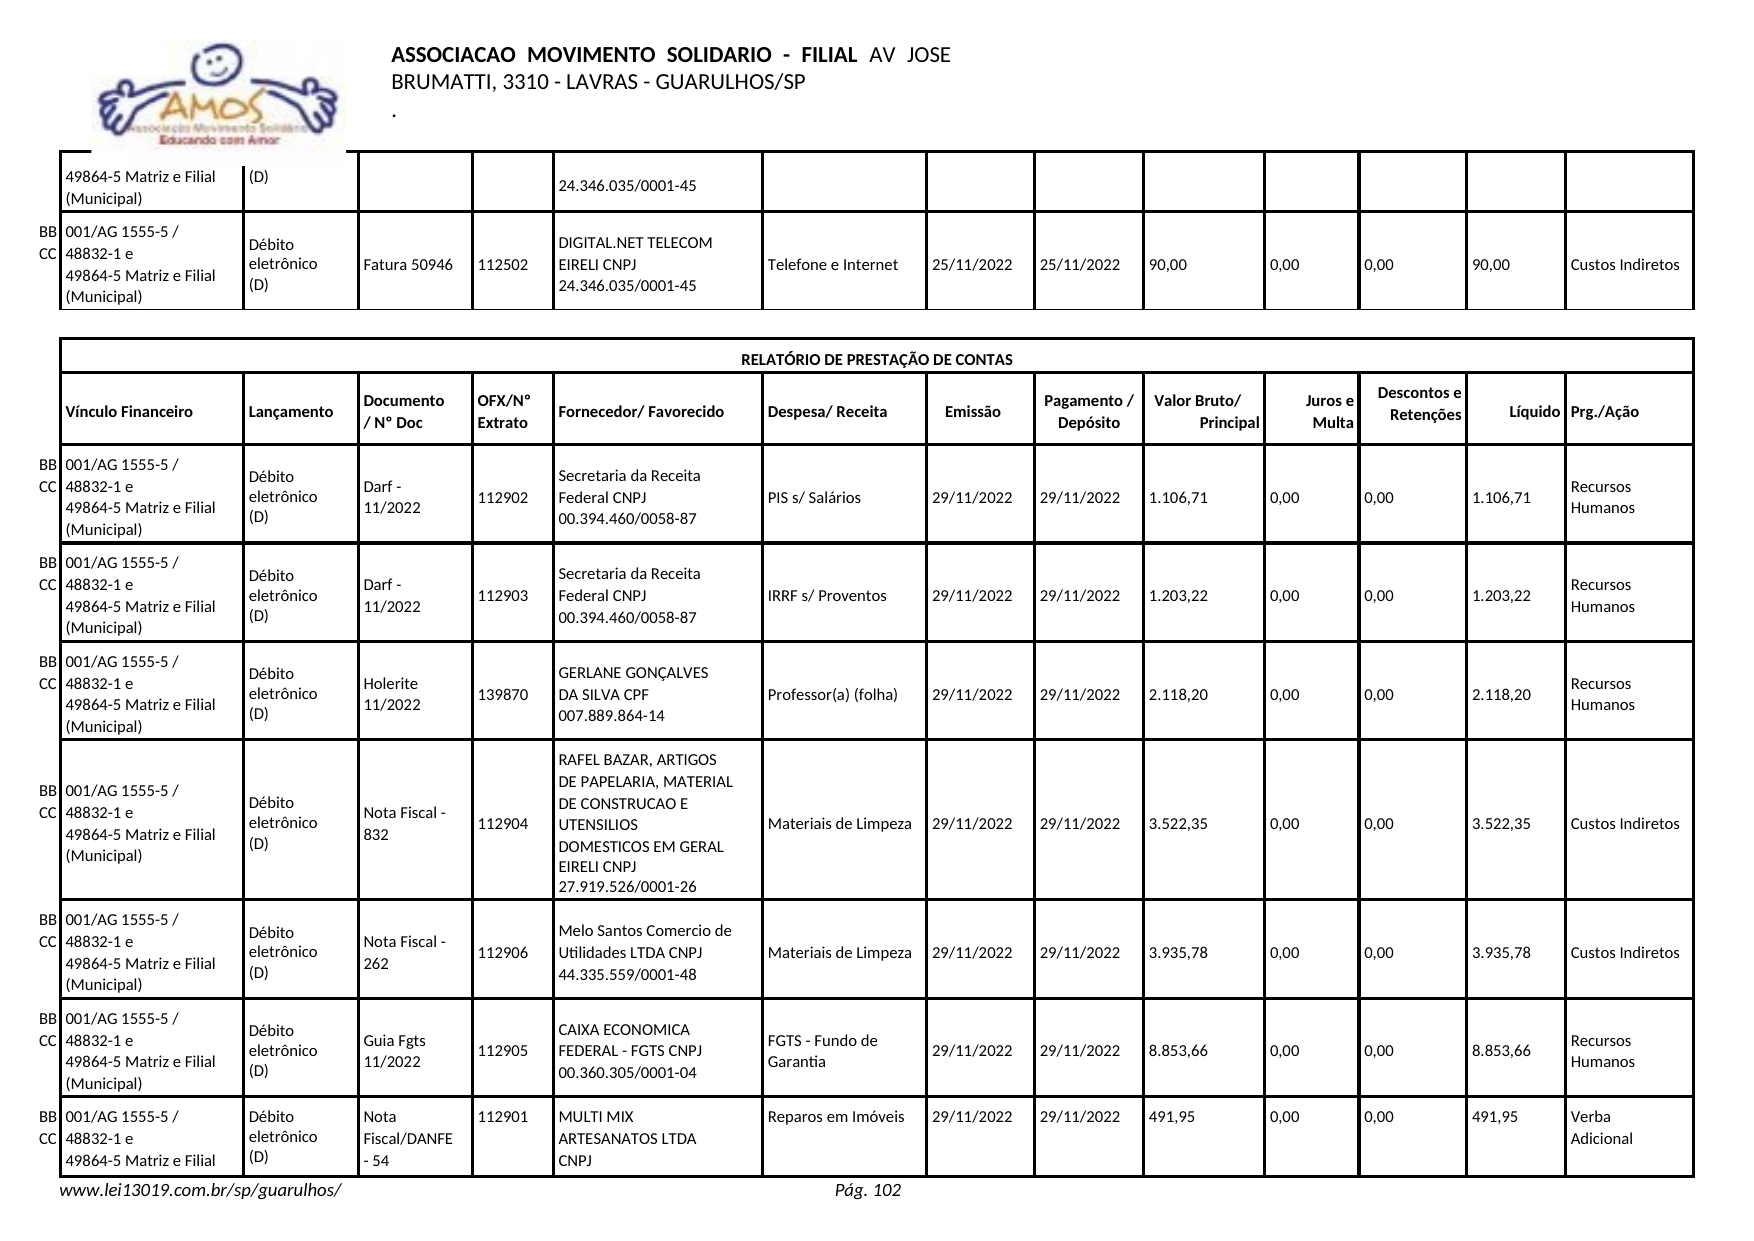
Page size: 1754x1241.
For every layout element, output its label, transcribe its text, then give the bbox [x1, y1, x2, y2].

table_cell Secretaria da Receita Federal CNPJ 00.394.460/0058-87 [555, 446, 761, 541]
table_cell Darf - 11/2022 [360, 446, 471, 541]
table_cell Débito eletrônico (D) [245, 213, 357, 308]
table_cell Guia Fgts 11/2022 [360, 1000, 471, 1095]
table_cell Nota Fiscal/DANFE - 54 [360, 1098, 471, 1175]
table_cell 0,00 [1266, 1098, 1357, 1175]
table_cell 8.853,66 [1145, 1000, 1263, 1095]
table_cell 29/11/2022 [1036, 1000, 1142, 1095]
table_cell Verba Adicional [1567, 1098, 1692, 1175]
table_cell Débito eletrônico (D) [245, 545, 357, 640]
table_cell 112906 [474, 901, 552, 997]
table_cell 29/11/2022 [928, 643, 1033, 738]
table_cell Emissão [928, 374, 1033, 443]
table_cell Materiais de Limpeza [764, 901, 925, 997]
table_cell 29/11/2022 [1036, 741, 1142, 898]
table_cell IRRF s/ Proventos [764, 545, 925, 640]
table_cell Juros e Multa [1266, 374, 1357, 443]
table_cell 0,00 [1361, 213, 1465, 308]
table_cell 001/AG 1555-5 / 48832-1 e 49864-5 Matriz e Filial (Municipal) [62, 213, 242, 308]
table_cell Vínculo Financeiro [62, 374, 242, 443]
table_cell PIS s/ Salários [764, 446, 925, 541]
table_cell 0,00 [1361, 741, 1465, 898]
table_cell Débito eletrônico (D) [245, 446, 357, 541]
table_cell Custos Indiretos [1567, 213, 1692, 308]
table_cell 29/11/2022 [928, 1000, 1033, 1095]
table_cell FGTS - Fundo de Garantia [764, 1000, 925, 1095]
table_cell 29/11/2022 [1036, 901, 1142, 997]
table_cell 001/AG 1555-5 / 48832-1 e 49864-5 Matriz e Filial (Municipal) [62, 446, 242, 541]
table_cell Professor(a) (folha) [764, 643, 925, 738]
table_cell Reparos em Imóveis [764, 1098, 925, 1175]
table_cell 3.522,35 [1145, 741, 1263, 898]
table_cell Descontos e Retenções [1361, 374, 1465, 443]
table_cell 29/11/2022 [928, 901, 1033, 997]
table_cell Recursos Humanos [1567, 446, 1692, 541]
table_cell [1468, 153, 1564, 210]
table_cell 1.106,71 [1145, 446, 1263, 541]
table_cell [360, 153, 471, 210]
table_cell DIGITAL.NET TELECOM EIRELI CNPJ 24.346.035/0001-45 [555, 213, 761, 308]
table_cell Débito eletrônico (D) [245, 1000, 357, 1095]
table_cell 0,00 [1361, 901, 1465, 997]
table_cell GERLANE GONÇALVES DA SILVA CPF 007.889.864-14 [555, 643, 761, 738]
table_cell 3.522,35 [1468, 741, 1564, 898]
table_cell Débito eletrônico (D) [245, 643, 357, 738]
table_cell 112901 [474, 1098, 552, 1175]
table_cell 0,00 [1361, 643, 1465, 738]
table_cell 112903 [474, 545, 552, 640]
table_cell Valor Bruto/ Principal [1145, 374, 1263, 443]
table_cell [1567, 153, 1692, 210]
table_cell 90,00 [1468, 213, 1564, 308]
table_cell Telefone e Internet [764, 213, 925, 308]
table_cell 24.346.035/0001-45 [555, 153, 761, 210]
table_cell [928, 153, 1033, 210]
table_cell 1.203,22 [1468, 545, 1564, 640]
table_cell Líquido [1468, 374, 1564, 443]
table_cell Custos Indiretos [1567, 901, 1692, 997]
table_cell 29/11/2022 [928, 446, 1033, 541]
table_cell Fatura 50946 [360, 213, 471, 308]
table_cell [1145, 153, 1263, 210]
table_cell Recursos Humanos [1567, 1000, 1692, 1095]
table_cell MULTI MIX ARTESANATOS LTDA CNPJ [555, 1098, 761, 1175]
table_cell Darf - 11/2022 [360, 545, 471, 640]
table_cell 139870 [474, 643, 552, 738]
table_cell [1036, 153, 1142, 210]
table_cell Nota Fiscal - 262 [360, 901, 471, 997]
table_cell 0,00 [1266, 901, 1357, 997]
table_cell 8.853,66 [1468, 1000, 1564, 1095]
table_cell 29/11/2022 [1036, 446, 1142, 541]
table_cell Melo Santos Comercio de Utilidades LTDA CNPJ 44.335.559/0001-48 [555, 901, 761, 997]
table_cell 29/11/2022 [928, 545, 1033, 640]
table_cell 29/11/2022 [928, 741, 1033, 898]
table_cell 2.118,20 [1145, 643, 1263, 738]
table_cell [1266, 153, 1357, 210]
table_cell 0,00 [1361, 1098, 1465, 1175]
table_cell Secretaria da Receita Federal CNPJ 00.394.460/0058-87 [555, 545, 761, 640]
table_cell 0,00 [1266, 545, 1357, 640]
table_cell [1361, 153, 1465, 210]
table_cell 112502 [474, 213, 552, 308]
table_cell 001/AG 1555-5 / 48832-1 e 49864-5 Matriz e Filial (Municipal) [62, 643, 242, 738]
table_cell 0,00 [1266, 446, 1357, 541]
table_cell 001/AG 1555-5 / 48832-1 e 49864-5 Matriz e Filial (Municipal) [62, 901, 242, 997]
table_cell 1.203,22 [1145, 545, 1263, 640]
table_cell Débito eletrônico (D) [245, 741, 357, 898]
table_cell 112902 [474, 446, 552, 541]
table_cell Débito eletrônico (D) [245, 1098, 357, 1175]
table_cell CAIXA ECONOMICA FEDERAL - FGTS CNPJ 00.360.305/0001-04 [555, 1000, 761, 1095]
table_cell 001/AG 1555-5 / 48832-1 e 49864-5 Matriz e Filial (Municipal) [62, 741, 242, 898]
table_cell 25/11/2022 [928, 213, 1033, 308]
table_cell [764, 153, 925, 210]
table_cell Nota Fiscal - 832 [360, 741, 471, 898]
table_cell Débito eletrônico (D) [245, 901, 357, 997]
table_cell OFX/Nº Extrato [474, 374, 552, 443]
table_cell RAFEL BAZAR, ARTIGOS DE PAPELARIA, MATERIAL DE CONSTRUCAO E UTENSILIOS DOMESTICOS EM GERAL EIRELI CNPJ 27.919.526/0001-26 [555, 741, 761, 898]
table_cell Lançamento [245, 374, 357, 443]
table_cell 0,00 [1361, 446, 1465, 541]
table_cell Recursos Humanos [1567, 643, 1692, 738]
table_cell 2.118,20 [1468, 643, 1564, 738]
table_cell 0,00 [1266, 741, 1357, 898]
table_cell 112905 [474, 1000, 552, 1095]
table_cell Materiais de Limpeza [764, 741, 925, 898]
table_cell 49864-5 Matriz e Filial (Municipal) [62, 153, 242, 210]
table_cell 001/AG 1555-5 / 48832-1 e 49864-5 Matriz e Filial (Municipal) [62, 545, 242, 640]
table_cell 25/11/2022 [1036, 213, 1142, 308]
table_cell 29/11/2022 [1036, 1098, 1142, 1175]
table_cell 001/AG 1555-5 / 48832-1 e 49864-5 Matriz e Filial (Municipal) [62, 1000, 242, 1095]
table_cell Pagamento / Depósito [1036, 374, 1142, 443]
table_cell 3.935,78 [1468, 901, 1564, 997]
table_cell 112904 [474, 741, 552, 898]
table_cell Documento / Nº Doc [360, 374, 471, 443]
table_cell 491,95 [1145, 1098, 1263, 1175]
table_cell Holerite 11/2022 [360, 643, 471, 738]
table_cell 29/11/2022 [928, 1098, 1033, 1175]
table_cell 1.106,71 [1468, 446, 1564, 541]
table_cell 0,00 [1266, 1000, 1357, 1095]
table_cell 29/11/2022 [1036, 545, 1142, 640]
table_cell 0,00 [1361, 1000, 1465, 1095]
table_cell Fornecedor/ Favorecido [555, 374, 761, 443]
table_cell 0,00 [1266, 213, 1357, 308]
table_cell 29/11/2022 [1036, 643, 1142, 738]
table_header RELATÓRIO DE PRESTAÇÃO DE CONTAS [62, 340, 1692, 371]
table_cell 0,00 [1361, 545, 1465, 640]
table_cell 3.935,78 [1145, 901, 1263, 997]
table_cell [474, 153, 552, 210]
table_cell 0,00 [1266, 643, 1357, 738]
table_cell Recursos Humanos [1567, 545, 1692, 640]
table_cell (D) [245, 153, 357, 210]
table_cell Custos Indiretos [1567, 741, 1692, 898]
table_cell Despesa/ Receita [764, 374, 925, 443]
table_cell Prg./Ação [1567, 374, 1692, 443]
table_cell 001/AG 1555-5 / 48832-1 e 49864-5 Matriz e Filial [62, 1098, 242, 1175]
table_cell 90,00 [1145, 213, 1263, 308]
table_cell 491,95 [1468, 1098, 1564, 1175]
